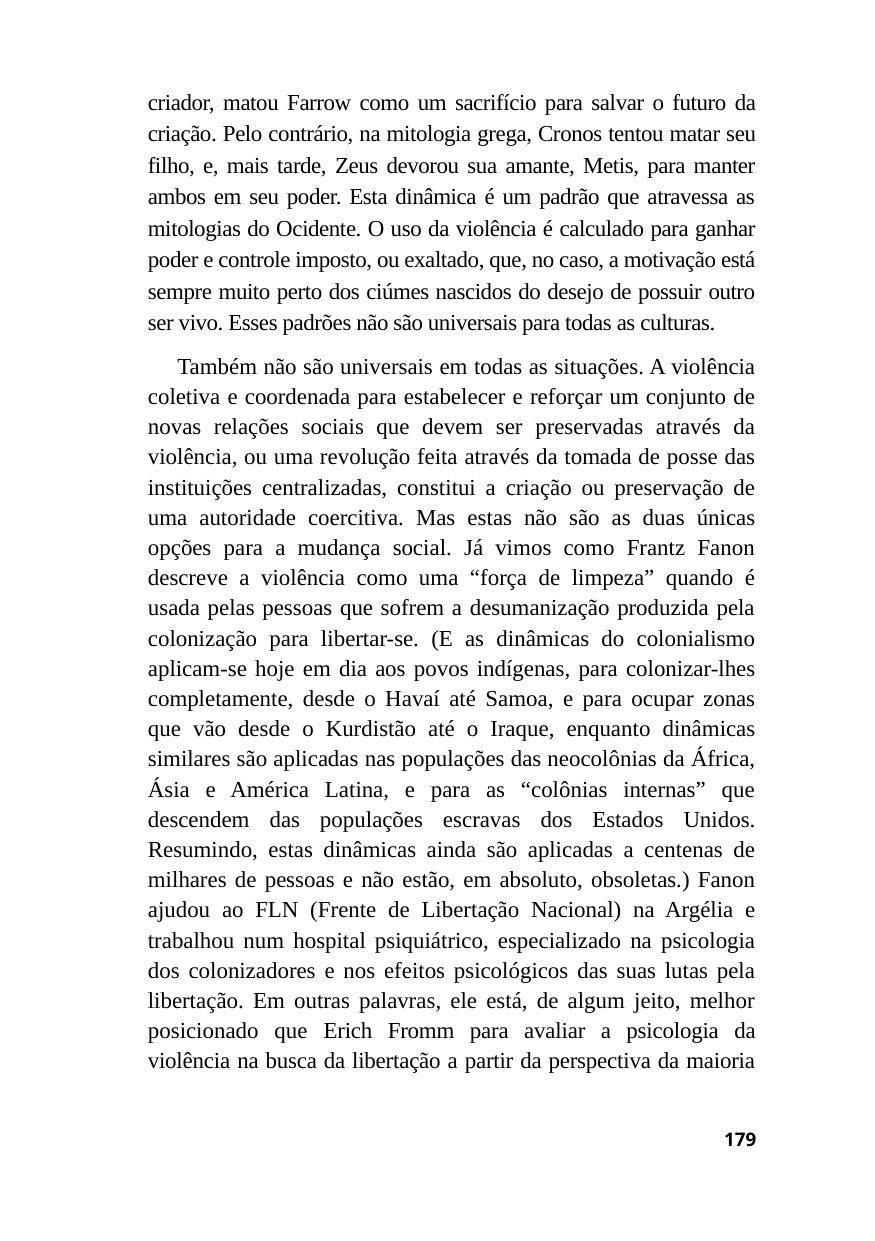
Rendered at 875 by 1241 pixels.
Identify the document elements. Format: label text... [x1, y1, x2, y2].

text criador, matou Farrow como um sacrifício para salvar o futuro da criação. Pelo contrário, na mitologia grega, Cronos tentou matar seu filho, e, mais tarde, Zeus devorou sua amante, Metis, para manter ambos em seu poder. Esta dinâmica é um padrão que atravessa as mitologias do Ocidente. O uso da violência é calculado para ganhar poder e controle imposto, ou exaltado, que, no caso, a motivação está sempre muito perto dos ciúmes nascidos do desejo de possuir outro ser vivo. Esses padrões não são universais para todas as culturas. [148, 88, 756, 336]
text Também não são universais em todas as situações. A violência coletiva e coordenada para estabelecer e reforçar um conjunto de novas relações sociais que devem ser preservadas através da violência, ou uma revolução feita através da tomada de posse das instituições centralizadas, constitui a criação ou preservação de uma autoridade coercitiva. Mas estas não são as duas únicas opções para a mudança social. Já vimos como Frantz Fanon descreve a violência como uma “força de limpeza” quando é usada pelas pessoas que sofrem a desumanização produzida pela colonização para libertar-se. (E as dinâmicas do colonialismo aplicam-se hoje em dia aos povos indígenas, para colonizar-lhes completamente, desde o Havaí até Samoa, e para ocupar zonas que vão desde o Kurdistão até o Iraque, enquanto dinâmicas similares são aplicadas nas populações das neocolônias da África, Ásia e América Latina, e para as “colônias internas” que descendem das populações escravas dos Estados Unidos. Resumindo, estas dinâmicas ainda são aplicadas a centenas de milhares de pessoas e não estão, em absoluto, obsoletas.) Fanon ajudou ao FLN (Frente de Libertação Nacional) na Argélia e trabalhou num hospital psiquiátrico, especializado na psicologia dos colonizadores e nos efeitos psicológicos das suas lutas pela libertação. Em outras palavras, ele está, de algum jeito, melhor posicionado que Erich Fromm para avaliar a psicologia da violência na busca da libertação a partir da perspectiva da maioria [148, 353, 756, 1074]
